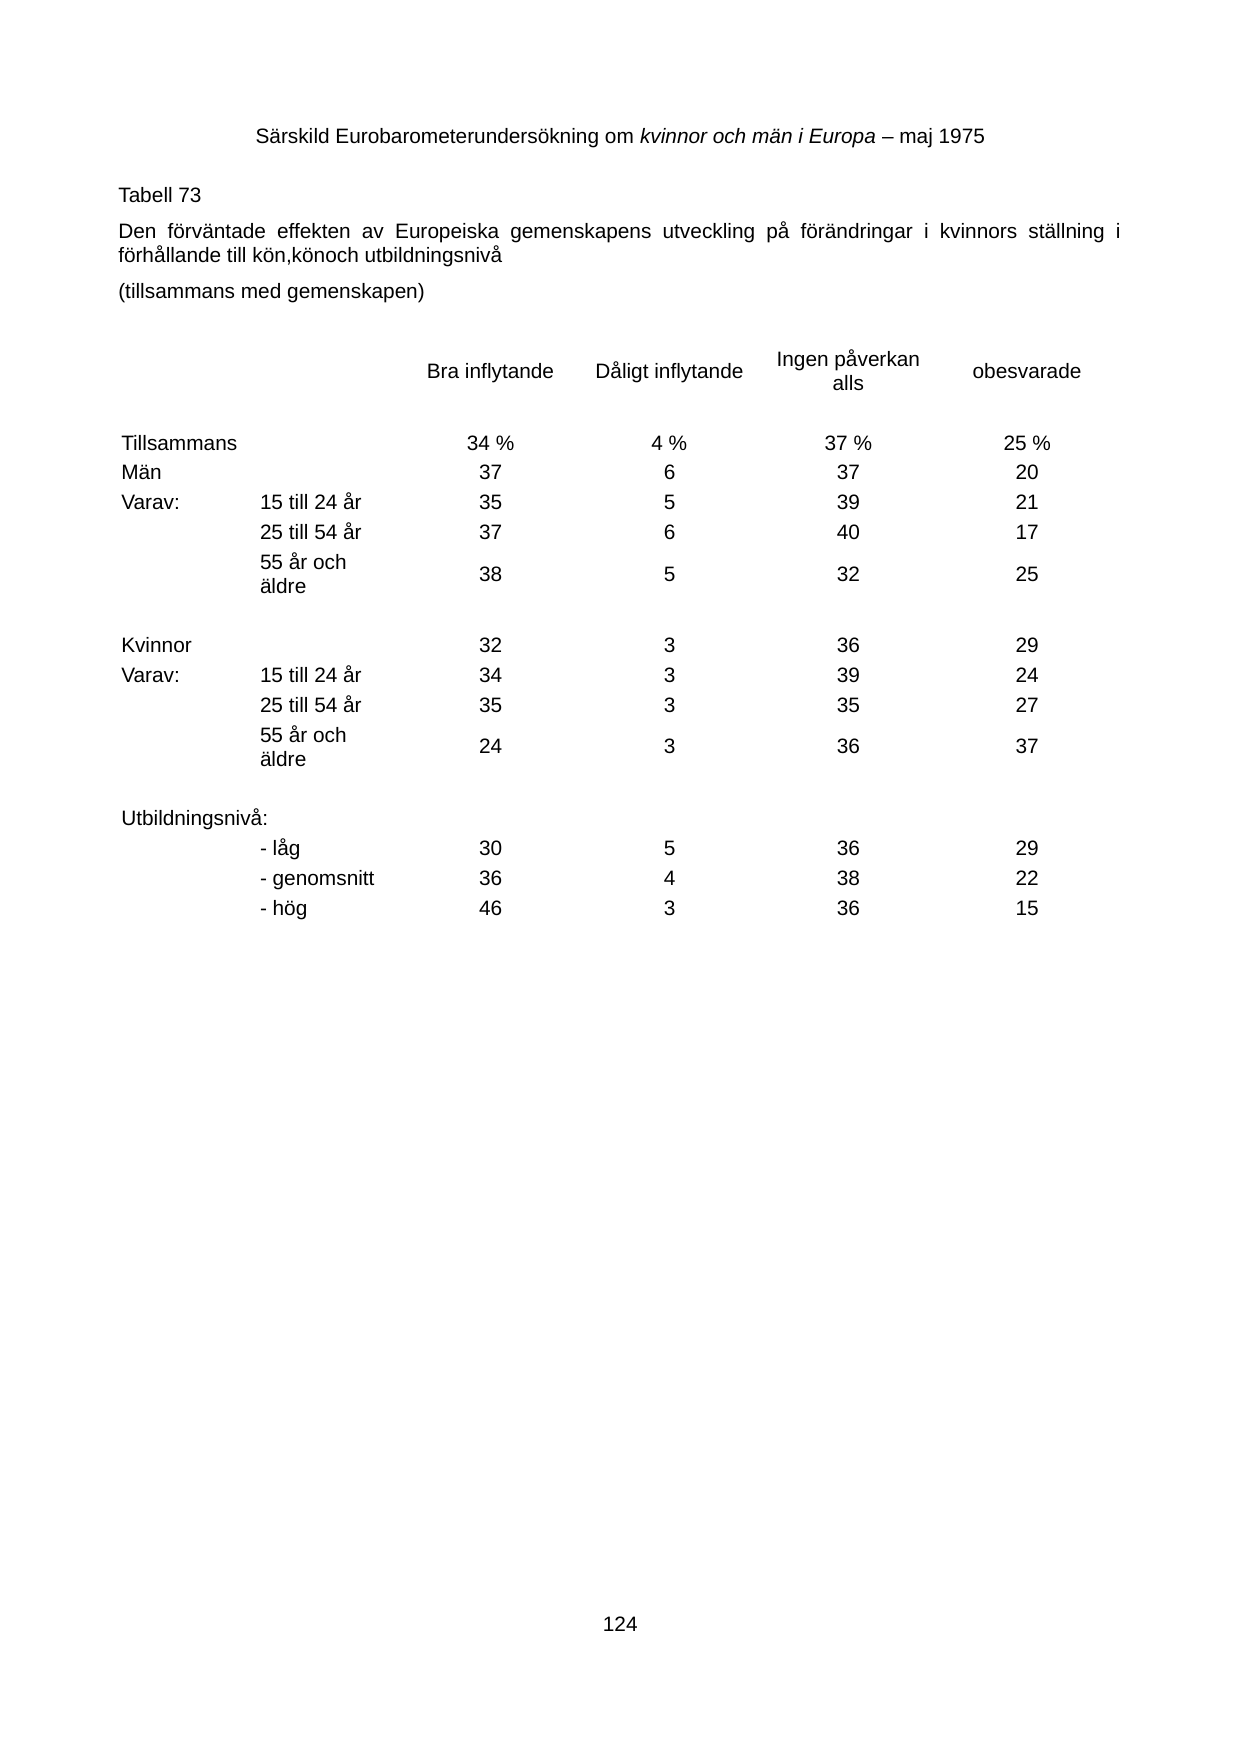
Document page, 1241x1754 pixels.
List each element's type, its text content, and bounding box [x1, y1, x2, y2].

table_cell 6 [580, 457, 759, 487]
table_cell 29 [938, 630, 1116, 660]
table_cell [401, 398, 580, 427]
table_cell 25 % [938, 428, 1116, 457]
table_cell [401, 773, 580, 803]
table_header [118, 344, 257, 398]
table_cell 34 [401, 660, 580, 690]
table_cell [580, 398, 759, 427]
table_cell [257, 600, 401, 630]
table_cell 38 [401, 547, 580, 600]
table_cell 17 [938, 517, 1116, 547]
table_cell 40 [759, 517, 937, 547]
table_cell 29 [938, 833, 1116, 863]
table_cell 39 [759, 487, 937, 517]
table_cell 37 % [759, 428, 937, 457]
table_cell 35 [401, 690, 580, 719]
text Den förväntade effekten av Europeiska gemenskapens utveckling på förändringar i kvinnors ställning i förhållande till kön,könoch utbildningsnivå [118, 219, 1122, 267]
table_cell 27 [938, 690, 1116, 719]
table_cell 3 [580, 630, 759, 660]
table_cell 20 [938, 457, 1116, 487]
table_header Bra inflytande [401, 344, 580, 398]
table_cell 3 [580, 893, 759, 922]
table_cell 46 [401, 893, 580, 922]
table_cell 3 [580, 660, 759, 690]
table_cell [938, 398, 1116, 427]
table_cell [938, 600, 1116, 630]
table_cell 36 [401, 863, 580, 892]
table_cell - låg [257, 833, 401, 863]
table_cell [401, 803, 580, 833]
table_cell 25 till 54 år [257, 517, 401, 547]
table_cell Varav: [118, 660, 257, 690]
table_cell [118, 690, 257, 719]
table_cell Utbildningsnivå: [118, 803, 401, 833]
table_cell 55 år och äldre [257, 720, 401, 773]
table_cell 21 [938, 487, 1116, 517]
table_cell [257, 630, 401, 660]
table_cell [118, 517, 257, 547]
text (tillsammans med gemenskapen) [118, 278, 1122, 302]
table_cell [580, 803, 759, 833]
table_cell 30 [401, 833, 580, 863]
table_cell [257, 773, 401, 803]
table_cell [118, 547, 257, 600]
text Tabell 73 [118, 183, 1122, 207]
table_cell 36 [759, 893, 937, 922]
table_cell [938, 803, 1116, 833]
table_cell 34 % [401, 428, 580, 457]
table_cell 24 [401, 720, 580, 773]
table_cell 37 [759, 457, 937, 487]
table_cell [759, 773, 937, 803]
table_cell 6 [580, 517, 759, 547]
table_cell [938, 773, 1116, 803]
table_cell 37 [938, 720, 1116, 773]
table_cell 32 [401, 630, 580, 660]
table_cell [118, 398, 257, 427]
table_cell [118, 833, 257, 863]
table_cell 37 [401, 457, 580, 487]
table_header obesvarade [938, 344, 1116, 398]
table_cell [118, 863, 257, 892]
table_cell 15 till 24 år [257, 487, 401, 517]
table_cell 36 [759, 720, 937, 773]
table_cell Varav: [118, 487, 257, 517]
table_cell 36 [759, 630, 937, 660]
table_cell [257, 398, 401, 427]
table_cell 3 [580, 720, 759, 773]
table_cell 35 [759, 690, 937, 719]
table_cell [580, 773, 759, 803]
table_cell 36 [759, 833, 937, 863]
table_cell 37 [401, 517, 580, 547]
table_cell Män [118, 457, 257, 487]
table_cell 4 % [580, 428, 759, 457]
table_cell 15 till 24 år [257, 660, 401, 690]
table_header Ingen påverkan alls [759, 344, 937, 398]
table_cell Tillsammans [118, 428, 401, 457]
table_cell - hög [257, 893, 401, 922]
table_cell [759, 600, 937, 630]
table_cell [257, 457, 401, 487]
table_cell 4 [580, 863, 759, 892]
table_cell [759, 803, 937, 833]
table_cell 32 [759, 547, 937, 600]
table_header Dåligt inflytande [580, 344, 759, 398]
table_cell 25 [938, 547, 1116, 600]
table_cell Kvinnor [118, 630, 257, 660]
table_cell [401, 600, 580, 630]
table_cell [118, 773, 257, 803]
table_cell 24 [938, 660, 1116, 690]
table_cell [118, 893, 257, 922]
table_cell [580, 600, 759, 630]
table_cell [759, 398, 937, 427]
table_cell 15 [938, 893, 1116, 922]
table_cell 22 [938, 863, 1116, 892]
table_cell 35 [401, 487, 580, 517]
table_cell 5 [580, 487, 759, 517]
table_cell 25 till 54 år [257, 690, 401, 719]
table_cell 5 [580, 547, 759, 600]
table_cell 39 [759, 660, 937, 690]
table_cell 3 [580, 690, 759, 719]
table_cell 38 [759, 863, 937, 892]
table_cell [118, 720, 257, 773]
table_header [257, 344, 401, 398]
table_cell 55 år och äldre [257, 547, 401, 600]
table_cell 5 [580, 833, 759, 863]
table_cell - genomsnitt [257, 863, 401, 892]
table_cell [118, 600, 257, 630]
